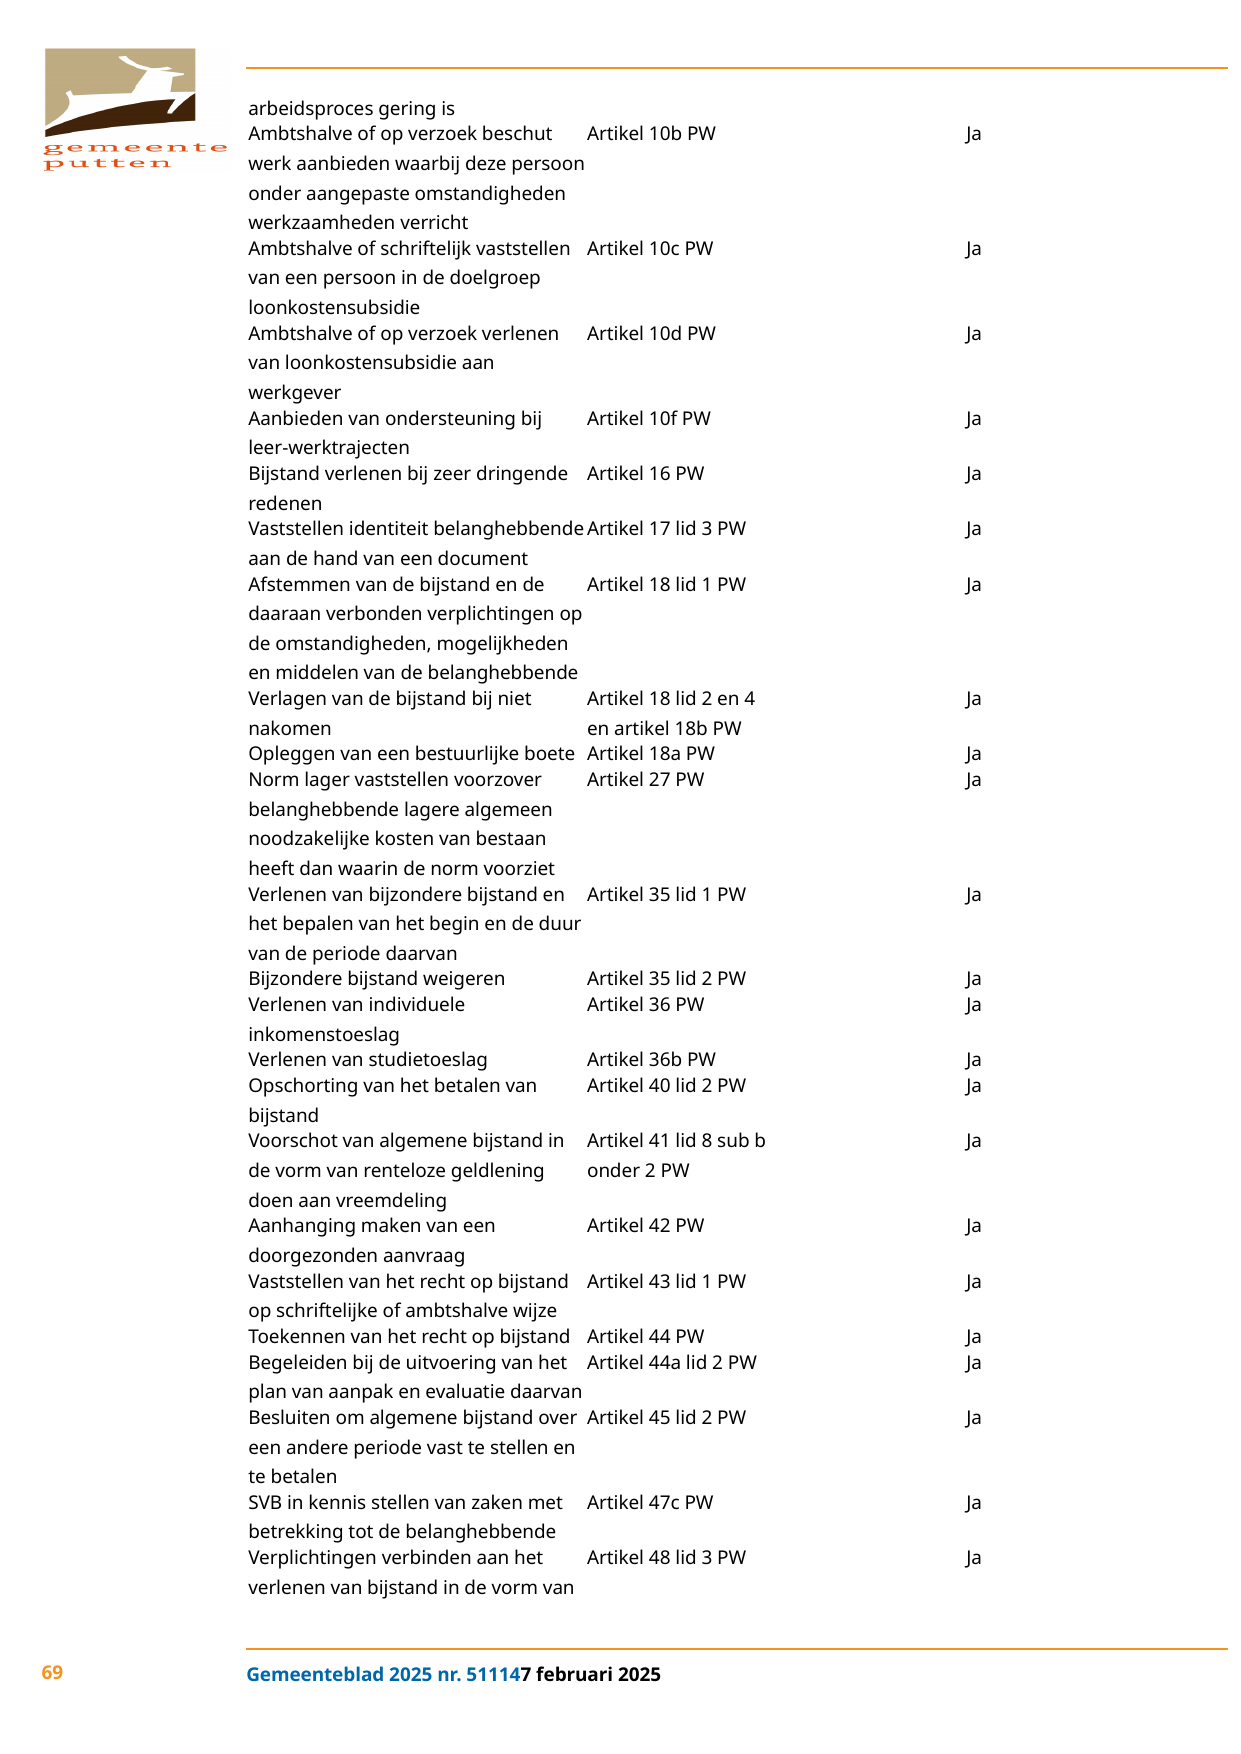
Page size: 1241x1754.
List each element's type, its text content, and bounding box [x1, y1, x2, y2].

table_cell SVB in kennis stellen van zaken met betrekking tot de belanghebbende [248, 1489, 587, 1544]
table_cell [773, 1213, 966, 1268]
table_cell Verlagen van de bijstand bij niet nakomen [248, 685, 587, 741]
table_cell [773, 881, 966, 966]
table_cell [773, 405, 966, 460]
table_cell Ja [966, 1489, 1152, 1544]
table_cell [773, 1073, 966, 1128]
table_cell [966, 95, 1152, 121]
table_cell Ja [966, 1268, 1152, 1323]
table_cell Bijzondere bijstand weigeren [248, 966, 587, 991]
table_cell [773, 766, 966, 881]
table_cell Ja [966, 1349, 1152, 1404]
table_cell Ja [966, 1128, 1152, 1213]
table_cell Begeleiden bij de uitvoering van het plan van aanpak en evaluatie daarvan [248, 1349, 587, 1404]
table_cell [773, 966, 966, 991]
table_cell Opschorting van het betalen van bijstand [248, 1073, 587, 1128]
table_cell [587, 95, 772, 121]
table_cell Ja [966, 1323, 1152, 1349]
table_cell Verlenen van bijzondere bijstand en het bepalen van het begin en de duur van de periode daarvan [248, 881, 587, 966]
table_cell Artikel 48 lid 3 PW [587, 1545, 772, 1600]
table_cell Artikel 40 lid 2 PW [587, 1073, 772, 1128]
table_cell Artikel 16 PW [587, 460, 772, 515]
table_cell Ambtshalve of schriftelijk vaststellen van een persoon in de doelgroep loonkostensubsidie [248, 235, 587, 320]
table_cell Ja [966, 405, 1152, 460]
table_cell Ja [966, 121, 1152, 235]
table_cell Ja [966, 741, 1152, 766]
table_cell Toekennen van het recht op bijstand [248, 1323, 587, 1349]
table_cell [773, 741, 966, 766]
table_cell Artikel 10d PW [587, 320, 772, 405]
table_cell Artikel 47c PW [587, 1489, 772, 1544]
table_cell Artikel 42 PW [587, 1213, 772, 1268]
table_cell Vaststellen van het recht op bijstand op schriftelijke of ambtshalve wijze [248, 1268, 587, 1323]
table_cell Artikel 44 PW [587, 1323, 772, 1349]
table_cell [773, 1128, 966, 1213]
table_cell Artikel 27 PW [587, 766, 772, 881]
table_cell [773, 1047, 966, 1072]
table_cell Artikel 35 lid 2 PW [587, 966, 772, 991]
table_cell Voorschot van algemene bijstand in de vorm van renteloze geldlening doen aan vreemdeling [248, 1128, 587, 1213]
table_cell [773, 515, 966, 571]
table_cell Artikel 45 lid 2 PW [587, 1404, 772, 1489]
table_cell [773, 121, 966, 235]
table_cell Artikel 44a lid 2 PW [587, 1349, 772, 1404]
table_cell Artikel 18a PW [587, 741, 772, 766]
table_cell Ja [966, 1073, 1152, 1128]
table_cell Aanbieden van ondersteuning bij leer-werktrajecten [248, 405, 587, 460]
table_cell [773, 1323, 966, 1349]
table_cell Vaststellen identiteit belanghebbende aan de hand van een document [248, 515, 587, 571]
table_cell Artikel 36 PW [587, 991, 772, 1047]
table_cell [773, 1545, 966, 1600]
picture [41, 47, 231, 172]
table_cell Ja [966, 685, 1152, 741]
table_cell [773, 991, 966, 1047]
table_cell Verplichtingen verbinden aan het verlenen van bijstand in de vorm van [248, 1545, 587, 1600]
table_cell Artikel 41 lid 8 sub b onder 2 PW [587, 1128, 772, 1213]
table_cell Ja [966, 571, 1152, 685]
table_cell Opleggen van een bestuurlijke boete [248, 741, 587, 766]
table_cell Verlenen van individuele inkomenstoeslag [248, 991, 587, 1047]
table_cell [773, 460, 966, 515]
table_cell Ja [966, 460, 1152, 515]
table_cell Artikel 10b PW [587, 121, 772, 235]
table_cell Ja [966, 1047, 1152, 1072]
table_cell Afstemmen van de bijstand en de daaraan verbonden verplichtingen op de omstandigheden, mogelijkheden en middelen van de belanghebbende [248, 571, 587, 685]
table_cell [773, 571, 966, 685]
table_cell [773, 685, 966, 741]
table_cell Ja [966, 1545, 1152, 1600]
table_cell arbeidsproces gering is [248, 95, 587, 121]
table_cell Bijstand verlenen bij zeer dringende redenen [248, 460, 587, 515]
table_cell Verlenen van studietoeslag [248, 1047, 587, 1072]
table_cell Norm lager vaststellen voorzover belanghebbende lagere algemeen noodzakelijke kosten van bestaan heeft dan waarin de norm voorziet [248, 766, 587, 881]
table_cell Artikel 17 lid 3 PW [587, 515, 772, 571]
table_cell Artikel 10f PW [587, 405, 772, 460]
table_cell Ja [966, 1213, 1152, 1268]
table_cell Ja [966, 766, 1152, 881]
table_cell Ja [966, 966, 1152, 991]
table_cell Artikel 36b PW [587, 1047, 772, 1072]
table_cell [773, 95, 966, 121]
table_cell Ambtshalve of op verzoek beschut werk aanbieden waarbij deze persoon onder aangepaste omstandigheden werkzaamheden verricht [248, 121, 587, 235]
table_cell [773, 1404, 966, 1489]
table_cell Ja [966, 881, 1152, 966]
table_cell Artikel 18 lid 1 PW [587, 571, 772, 685]
table_cell [773, 1489, 966, 1544]
table_cell Besluiten om algemene bijstand over een andere periode vast te stellen en te betalen [248, 1404, 587, 1489]
table_cell [773, 320, 966, 405]
table_cell [773, 235, 966, 320]
table_cell [773, 1349, 966, 1404]
table_cell Ja [966, 515, 1152, 571]
table_cell Ja [966, 235, 1152, 320]
table_cell Aanhanging maken van een doorgezonden aanvraag [248, 1213, 587, 1268]
table_cell Ja [966, 991, 1152, 1047]
table_cell Ja [966, 320, 1152, 405]
table_cell Artikel 18 lid 2 en 4 en artikel 18b PW [587, 685, 772, 741]
table_cell Artikel 35 lid 1 PW [587, 881, 772, 966]
table_cell [773, 1268, 966, 1323]
table_cell Ja [966, 1404, 1152, 1489]
table_cell Ambtshalve of op verzoek verlenen van loonkostensubsidie aan werkgever [248, 320, 587, 405]
table_cell Artikel 10c PW [587, 235, 772, 320]
table_cell Artikel 43 lid 1 PW [587, 1268, 772, 1323]
